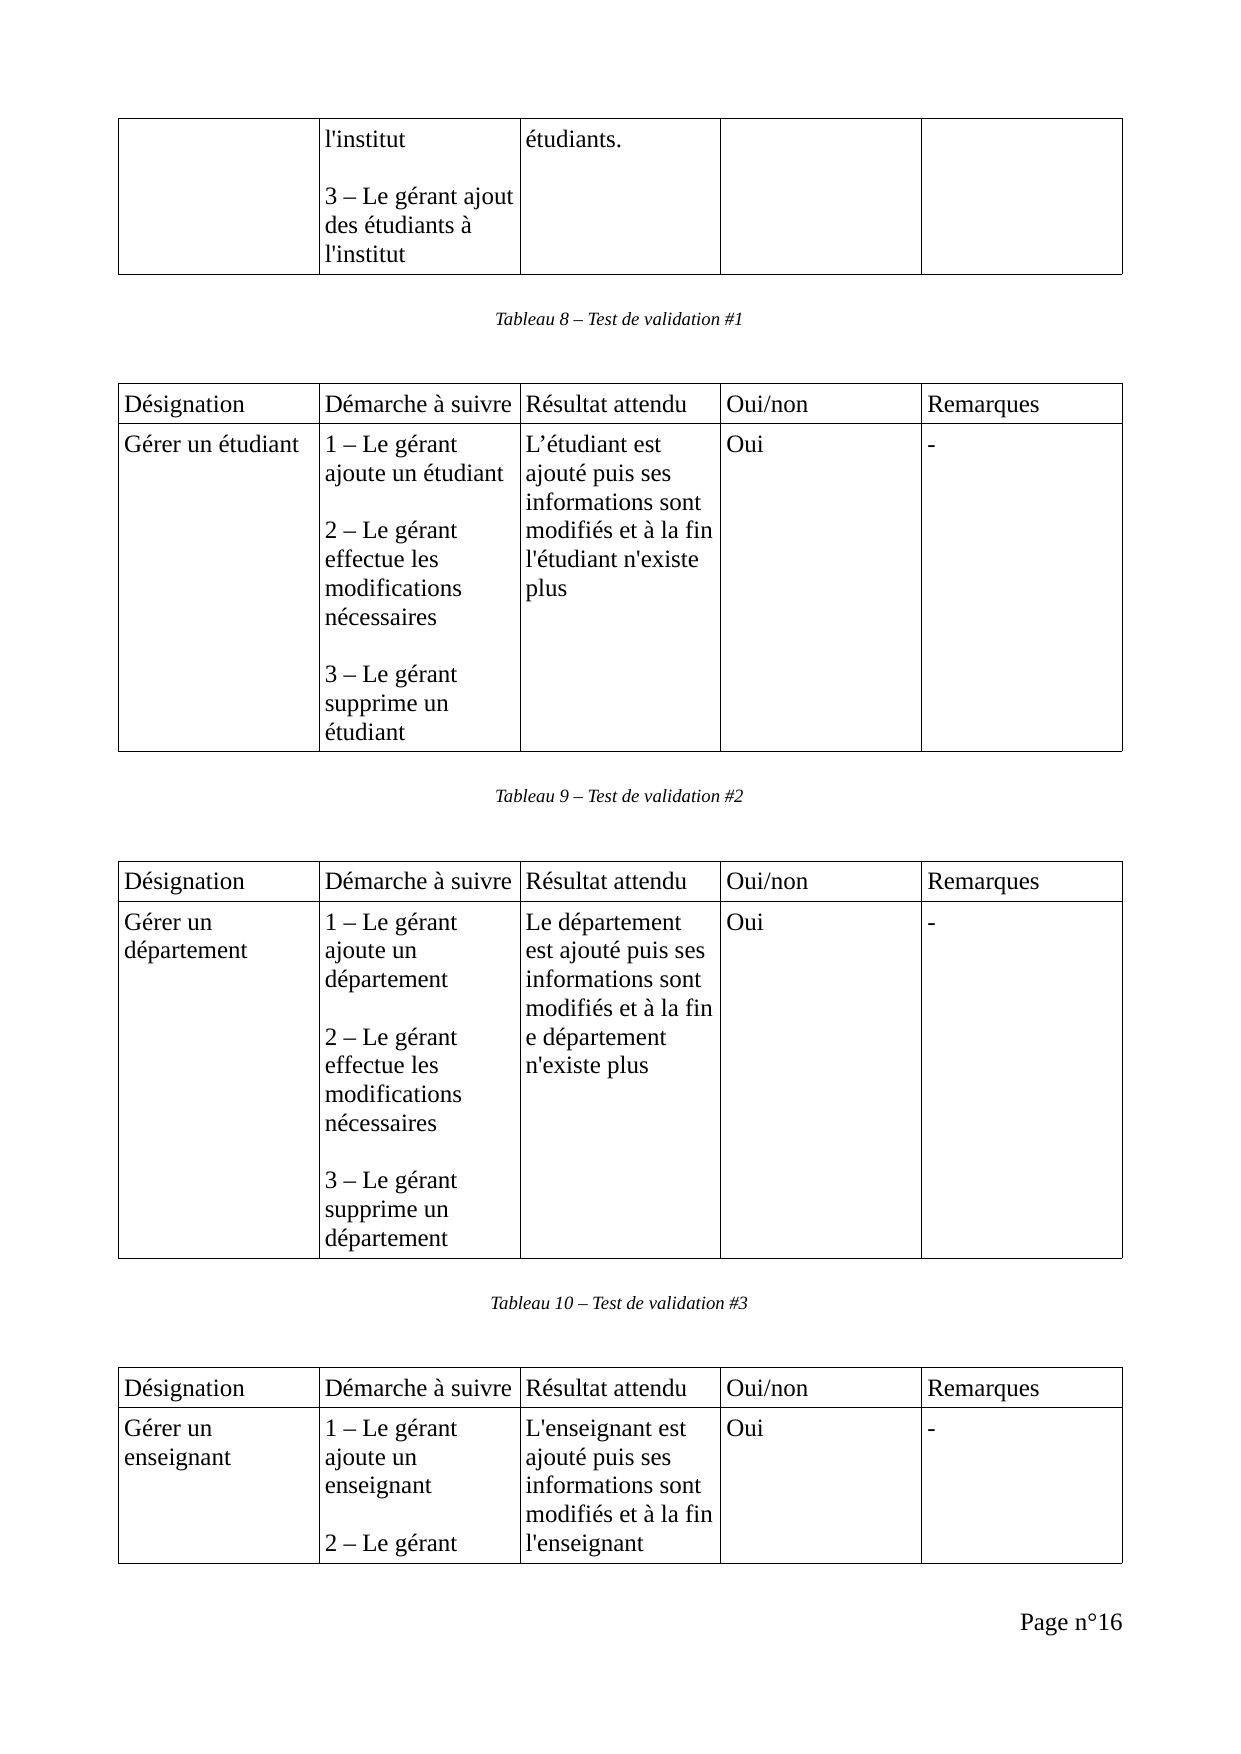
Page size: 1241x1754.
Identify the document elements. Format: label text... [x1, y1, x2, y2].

table_cell Gérer un étudiant [119, 424, 319, 751]
table_cell Gérer un enseignant [119, 1408, 319, 1562]
table_cell - [922, 902, 1122, 1257]
table_cell L'enseignant est ajouté puis ses informations sont modifiés et à la fin l'enseignant [521, 1408, 720, 1562]
table_header Résultat attendu [521, 862, 720, 901]
table_header Désignation [119, 862, 319, 901]
table_cell 1 – Le gérant ajoute un enseignant 2 – Le gérant [320, 1408, 520, 1562]
table_cell L’étudiant est ajouté puis ses informations sont modifiés et à la fin l'étudiant n'existe plus [521, 424, 720, 751]
table_cell 1 – Le gérant ajoute un département 2 – Le gérant effectue les modifications nécessaires 3 – Le gérant supprime un département [320, 902, 520, 1257]
table_header Oui/non [721, 384, 921, 423]
table_cell [721, 119, 921, 273]
table_cell l'institut 3 – Le gérant ajout des étudiants à l'institut [320, 119, 520, 273]
table_header Démarche à suivre [320, 862, 520, 901]
table_header Démarche à suivre [320, 1368, 520, 1407]
table_cell Gérer un département [119, 902, 319, 1257]
table_header Remarques [922, 862, 1122, 901]
table_cell Oui [721, 1408, 921, 1562]
table_header Démarche à suivre [320, 384, 520, 423]
table_cell Oui [721, 424, 921, 751]
table_cell Oui [721, 902, 921, 1257]
table_cell - [922, 119, 1122, 273]
text Tableau 10 – Test de validation #3 [118, 1292, 1122, 1313]
table_cell étudiants. [521, 119, 720, 273]
table_header Résultat attendu [521, 384, 720, 423]
table_cell Le département est ajouté puis ses informations sont modifiés et à la fin e département n'existe plus [521, 902, 720, 1257]
text Tableau 8 – Test de validation #1 [118, 308, 1122, 329]
table_cell - [922, 424, 1122, 751]
table_header Résultat attendu [521, 1368, 720, 1407]
table_header Oui/non [721, 862, 921, 901]
table_header Remarques [922, 384, 1122, 423]
text Tableau 9 – Test de validation #2 [118, 785, 1122, 807]
table_cell - [922, 1408, 1122, 1562]
table_header Désignation [119, 384, 319, 423]
table_header Désignation [119, 1368, 319, 1407]
table_cell 1 – Le gérant ajoute un étudiant 2 – Le gérant effectue les modifications nécessaires 3 – Le gérant supprime un étudiant [320, 424, 520, 751]
table_header Oui/non [721, 1368, 921, 1407]
table_cell [119, 119, 319, 273]
table_header Remarques [922, 1368, 1122, 1407]
